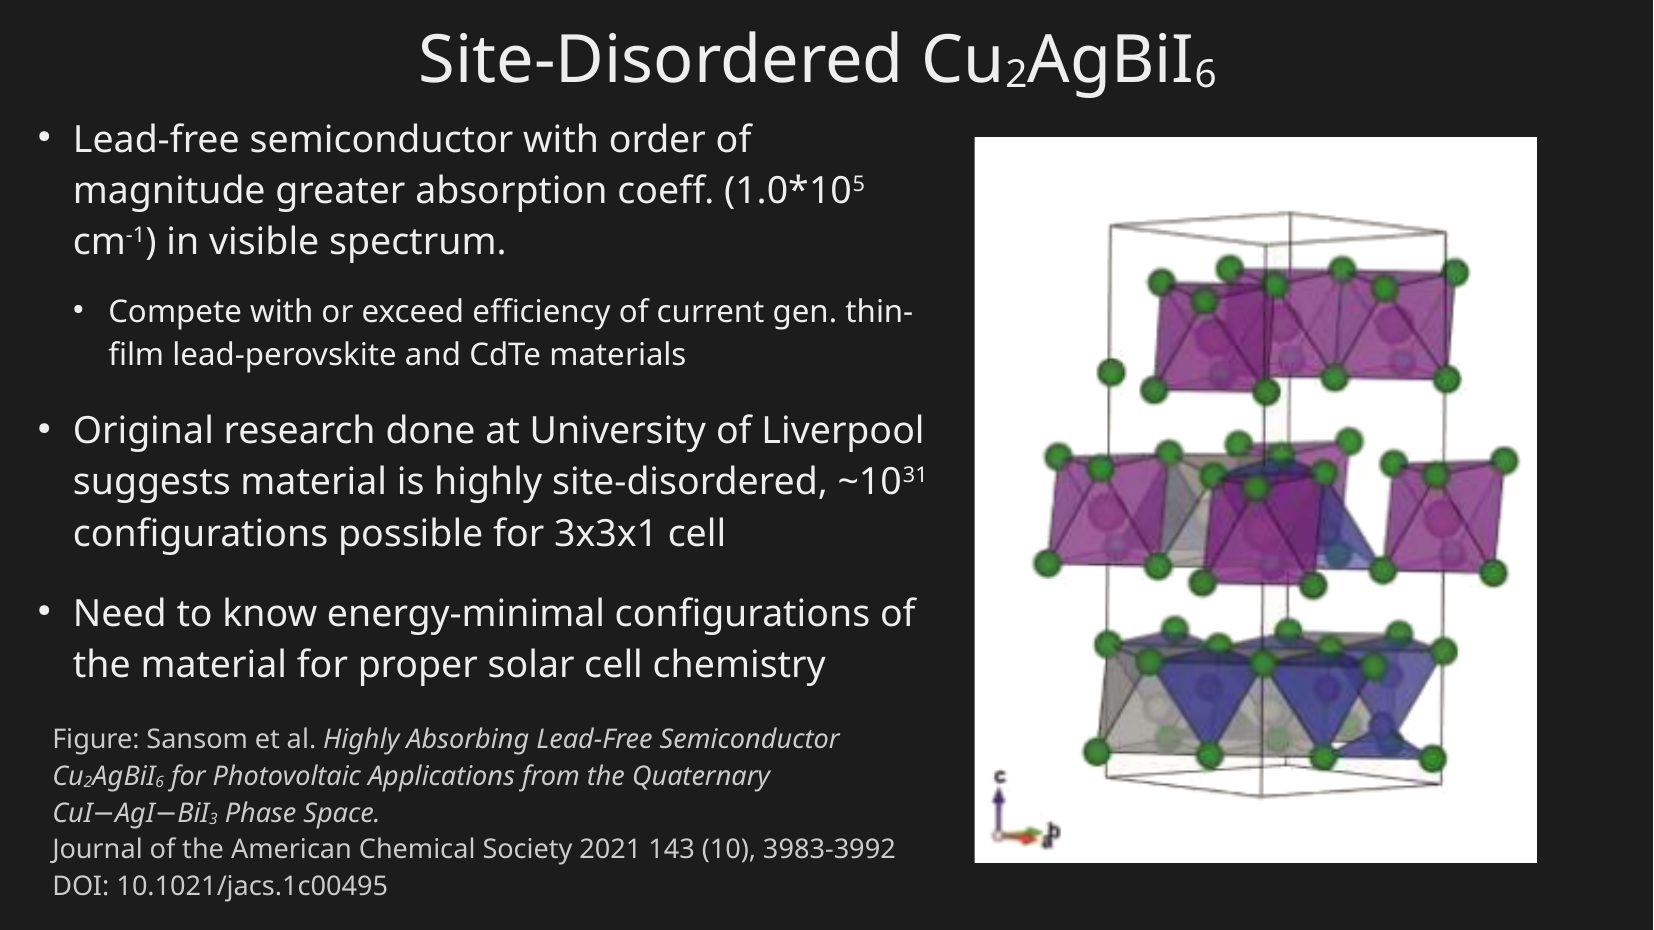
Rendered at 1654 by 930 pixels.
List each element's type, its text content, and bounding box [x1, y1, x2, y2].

picture [974, 137, 1537, 863]
text_box Figure: Sansom et al. Highly Absorbing Lead-Free Semiconductor Cu2AgBiI6 for Photovoltaic Applications from the Quaternary CuI−AgI−BiI3 Phase Space. Journal of the American Chemical Society 2021 143 (10), 3983-3992 DOI: 10.1021/jacs.1c00495 [37, 712, 938, 911]
list Lead-free semiconductor with order of magnitude greater absorption coeff. (1.0*105 cm-1) in visible spectrum. Compete with or exceed efficiency of current gen. thin-film lead-perovskite and CdTe materials Original research done at University of Liverpool suggests material is highly site-disordered, ~1031 configurations possible for 3x3x1 cell Need to know energy-minimal configurations of the material for proper solar cell chemistry [37, 112, 938, 712]
title Site-Disordered Cu2AgBiI6 [82, 0, 1571, 113]
